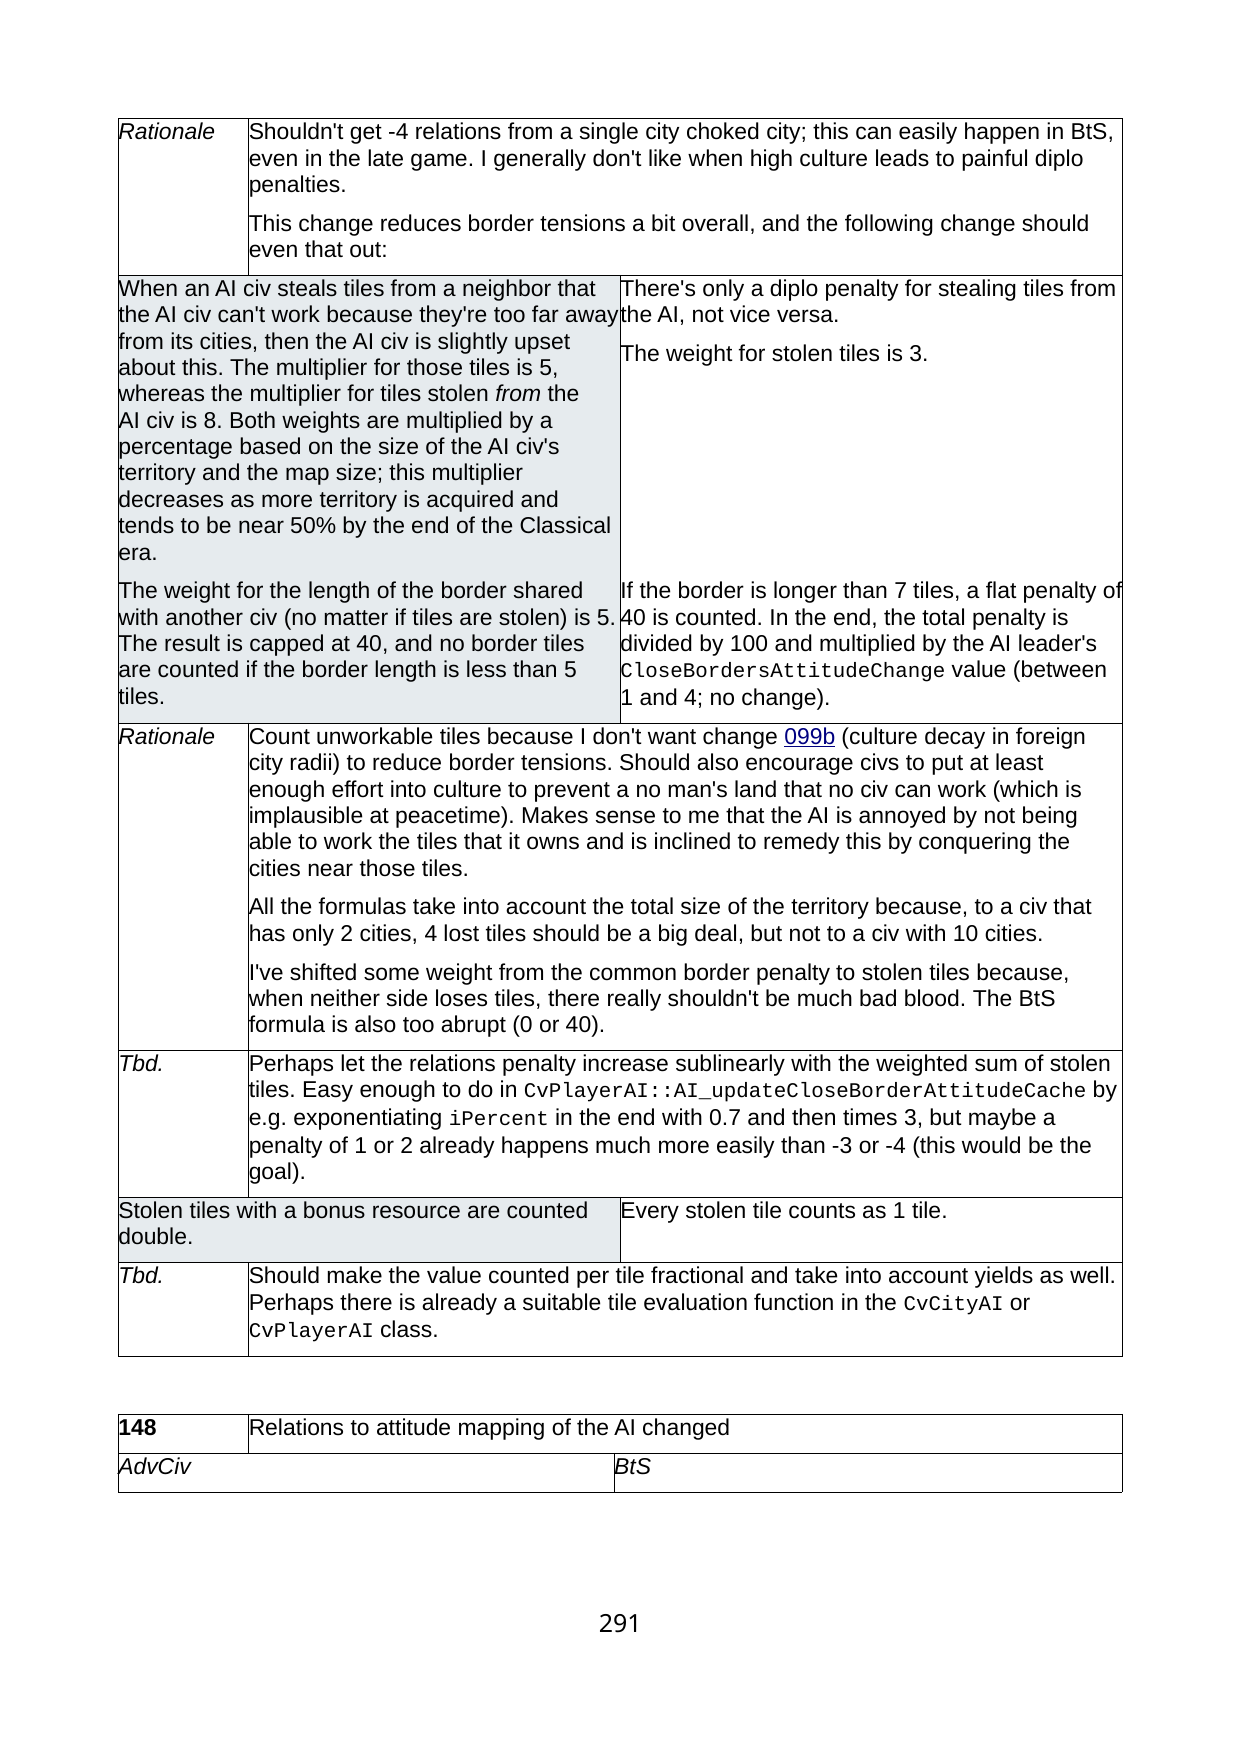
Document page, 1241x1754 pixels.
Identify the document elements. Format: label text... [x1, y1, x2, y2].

table_cell AdvCiv [119, 1454, 614, 1492]
table_cell Should make the value counted per tile fractional and take into account yields as well. Perhaps there is already a suitable tile evaluation function in the CvCityAI or CvPlayerAI class. [249, 1263, 1122, 1356]
table_header 148 [119, 1415, 248, 1453]
table_cell There's only a diplo penalty for stealing tiles from the AI, not vice versa. The weight for stolen tiles is 3. If the border is longer than 7 tiles, a flat penalty of 40 is counted. In the end, the total penalty is divided by 100 and multiplied by the AI leader's CloseBordersAttitudeChange value (between 1 and 4; no change). [621, 276, 1122, 723]
table_cell Tbd. [119, 1051, 248, 1197]
table_cell Rationale [119, 724, 248, 1050]
table_header Relations to attitude mapping of the AI changed [249, 1415, 1122, 1453]
table_cell When an AI civ steals tiles from a neighbor that the AI civ can't work because they're too far away from its cities, then the AI civ is slightly upset about this. The multiplier for those tiles is 5, whereas the multiplier for tiles stolen from the AI civ is 8. Both weights are multiplied by a percentage based on the size of the AI civ's territory and the map size; this multiplier decreases as more territory is acquired and tends to be near 50% by the end of the Classical era. The weight for the length of the border shared with another civ (no matter if tiles are stolen) is 5. The result is capped at 40, and no border tiles are counted if the border length is less than 5 tiles. [119, 276, 620, 723]
table_cell Tbd. [119, 1263, 248, 1356]
table_cell Perhaps let the relations penalty increase sublinearly with the weighted sum of stolen tiles. Easy enough to do in CvPlayerAI::AI_updateCloseBorderAttitudeCache by e.g. exponentiating iPercent in the end with 0.7 and then times 3, but maybe a penalty of 1 or 2 already happens much more easily than -3 or -4 (this would be the goal). [249, 1051, 1122, 1197]
table_cell BtS [615, 1454, 1122, 1492]
table_cell Rationale [119, 119, 248, 275]
table_cell Shouldn't get -4 relations from a single city choked city; this can easily happen in BtS, even in the late game. I generally don't like when high culture leads to painful diplo penalties. This change reduces border tensions a bit overall, and the following change should even that out: [249, 119, 1122, 275]
table_cell Every stolen tile counts as 1 tile. [621, 1198, 1122, 1262]
table_cell Stolen tiles with a bonus resource are counted double. [119, 1198, 620, 1262]
table_cell Count unworkable tiles because I don't want change 099b (culture decay in foreign city radii) to reduce border tensions. Should also encourage civs to put at least enough effort into culture to prevent a no man's land that no civ can work (which is implausible at peacetime). Makes sense to me that the AI is annoyed by not being able to work the tiles that it owns and is inclined to remedy this by conquering the cities near those tiles. All the formulas take into account the total size of the territory because, to a civ that has only 2 cities, 4 lost tiles should be a big deal, but not to a civ with 10 cities. I've shifted some weight from the common border penalty to stolen tiles because, when neither side loses tiles, there really shouldn't be much bad blood. The BtS formula is also too abrupt (0 or 40). [249, 724, 1122, 1050]
